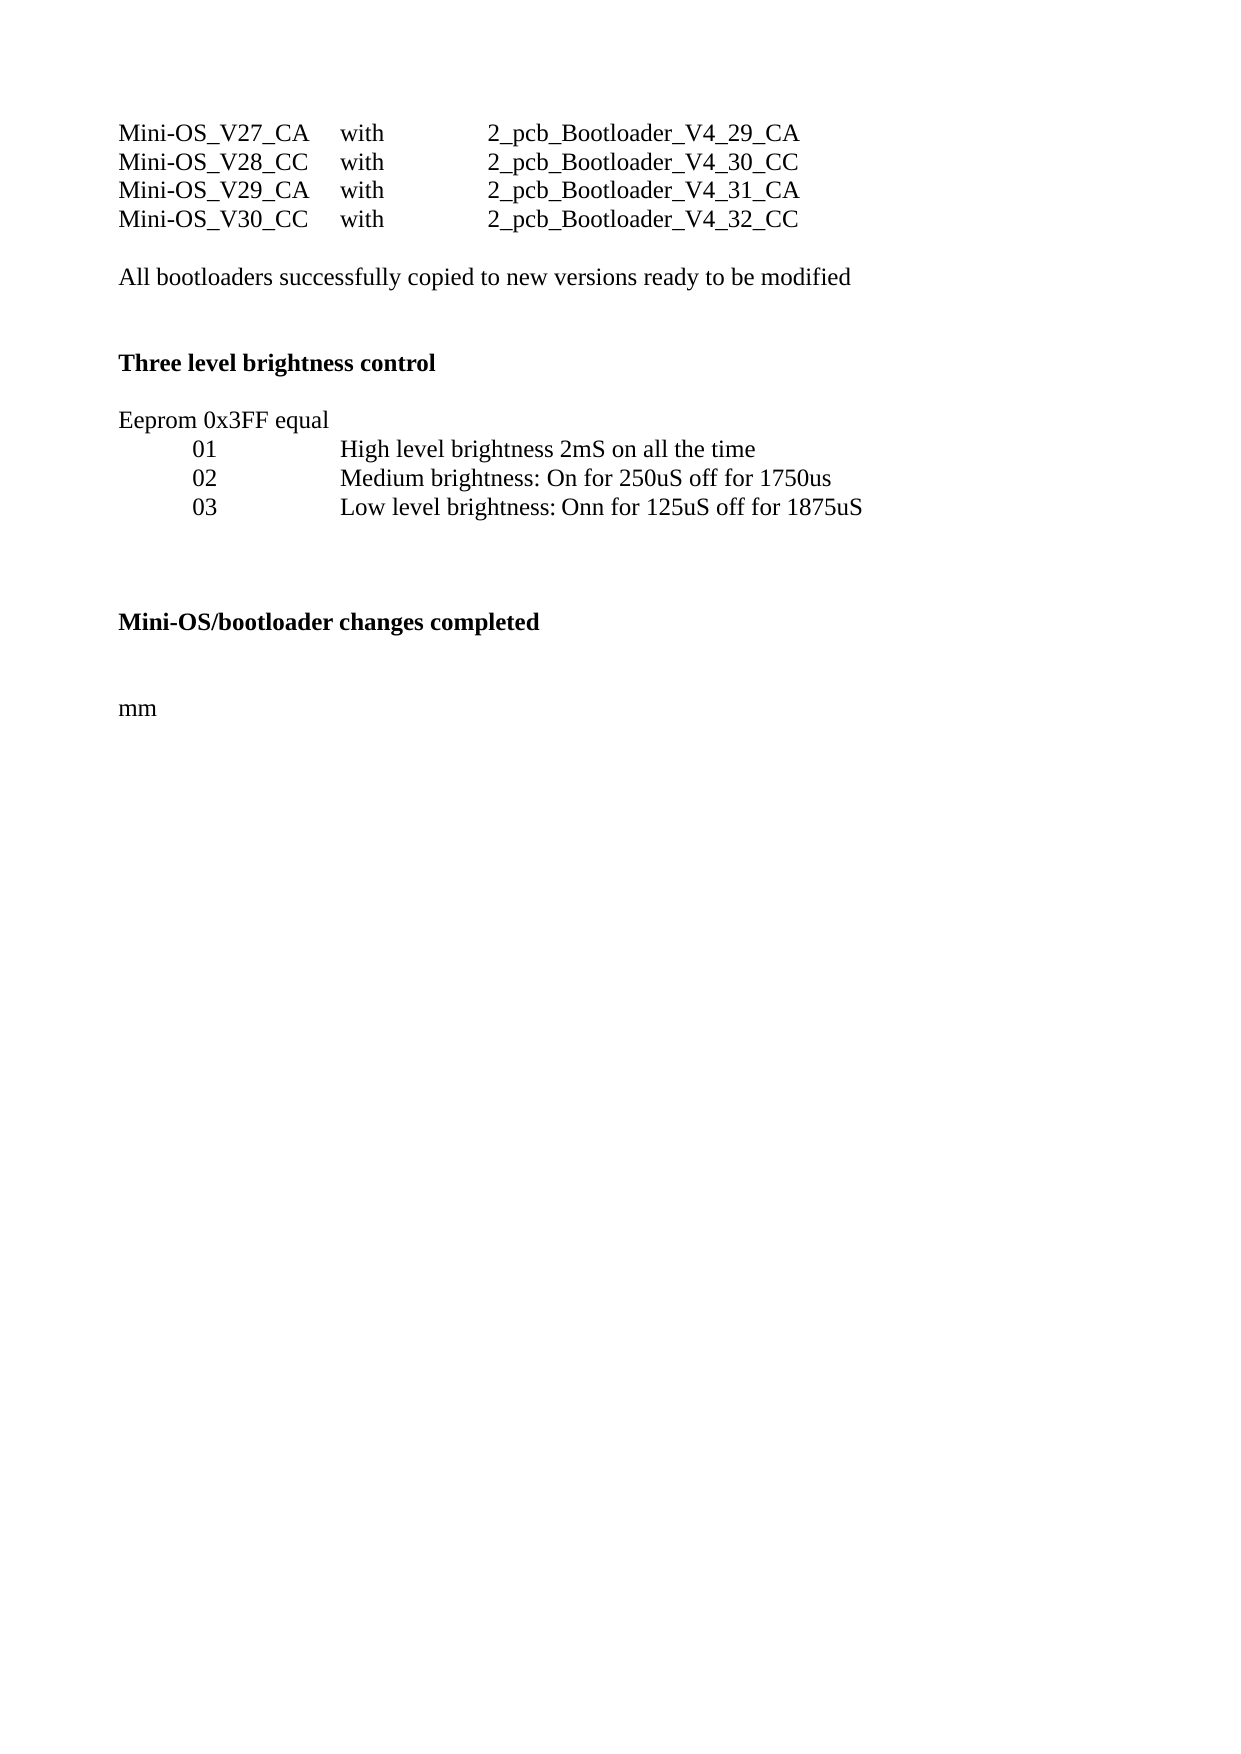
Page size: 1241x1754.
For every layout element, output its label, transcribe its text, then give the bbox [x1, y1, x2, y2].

text Three level brightness control [118, 348, 1122, 377]
text Mini-OS_V29_CA with 2_pcb_Bootloader_V4_31_CA [118, 176, 1122, 204]
text 01 High level brightness 2mS on all the time [118, 434, 1122, 463]
text 03 Low level brightness: Onn for 125uS off for 1875uS [118, 492, 1122, 521]
text All bootloaders successfully copied to new versions ready to be modified [118, 262, 1122, 291]
text 02 Medium brightness: On for 250uS off for 1750us [118, 463, 1122, 492]
text Eeprom 0x3FF equal [118, 406, 1122, 434]
text Mini-OS/bootloader changes completed [118, 607, 1122, 636]
text mm [118, 693, 1122, 722]
text Mini-OS_V28_CC with 2_pcb_Bootloader_V4_30_CC [118, 147, 1122, 176]
text Mini-OS_V30_CC with 2_pcb_Bootloader_V4_32_CC [118, 204, 1122, 233]
text Mini-OS_V27_CA with 2_pcb_Bootloader_V4_29_CA [118, 118, 1122, 147]
